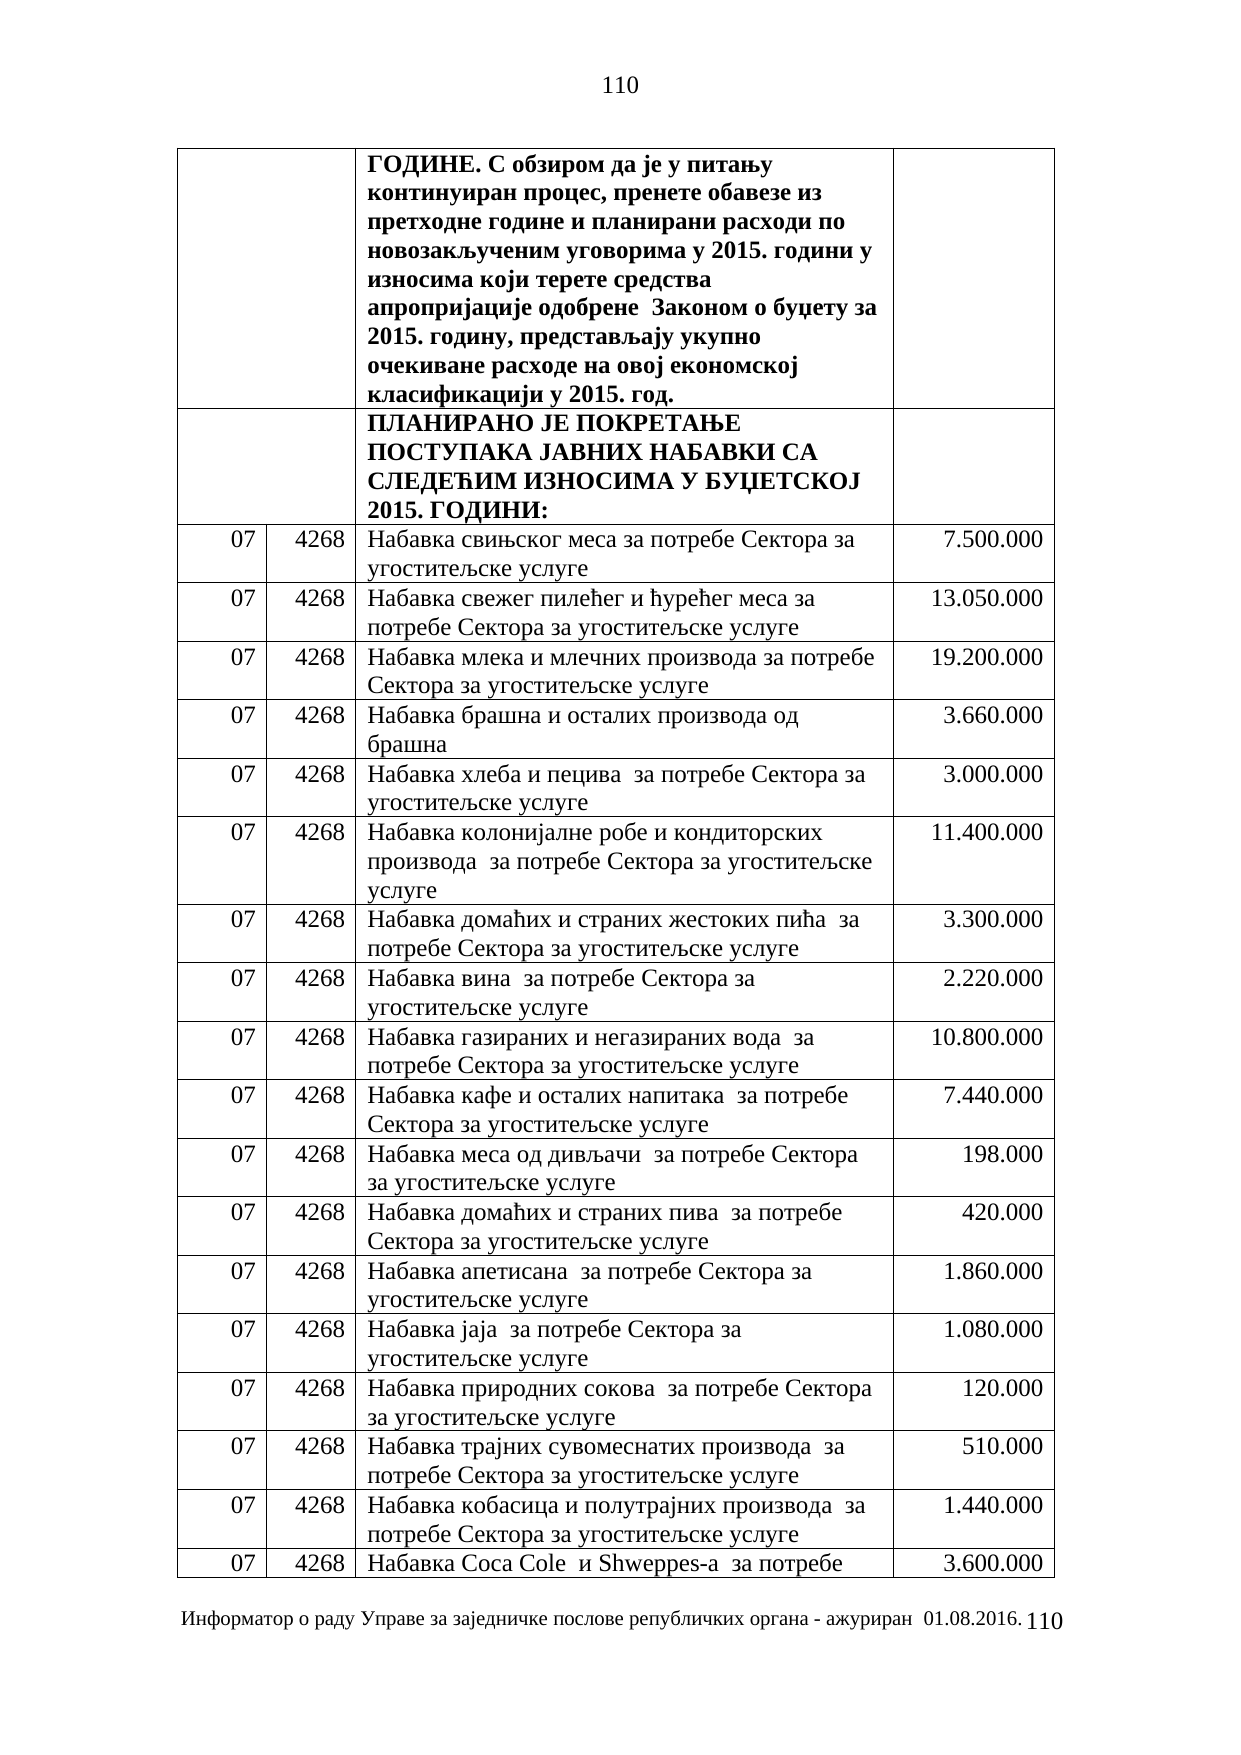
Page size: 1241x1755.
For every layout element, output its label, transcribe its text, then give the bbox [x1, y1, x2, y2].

table_cell Набавка меса од дивљачи за потребе Сектора за угоститељске услуге [356, 1139, 893, 1196]
table_cell Набавка Coca Cole и Shweppes-a за потребе [356, 1549, 893, 1577]
table_cell Набавка трајних сувомеснатих производа за потребе Сектора за угоститељске услуге [356, 1431, 893, 1489]
table_cell 3.600.000 [894, 1549, 1054, 1577]
table_cell Набавка домаћих и страних пива за потребе Сектора за угоститељске услуге [356, 1197, 893, 1255]
table_cell 4268 [267, 1139, 355, 1196]
table_cell 19.200.000 [894, 642, 1054, 699]
table_cell 07 [178, 1490, 266, 1547]
table_cell Набавка млека и млечних производа за потребе Сектора за угоститељске услуге [356, 642, 893, 699]
table_cell ПЛАНИРАНО ЈЕ ПОКРЕТАЊЕ ПОСТУПАКА ЈАВНИХ НАБАВКИ СА СЛЕДЕЋИМ ИЗНОСИМА У БУЏЕТСКОЈ 2015. ГОДИНИ: [356, 409, 893, 523]
table_cell 4268 [267, 642, 355, 699]
table_cell 11.400.000 [894, 817, 1054, 903]
table_cell 07 [178, 583, 266, 641]
table_cell 2.220.000 [894, 963, 1054, 1021]
table_cell 1.080.000 [894, 1314, 1054, 1372]
table_cell 4268 [267, 759, 355, 816]
table_cell 7.500.000 [894, 525, 1054, 582]
table_cell Набавка брашна и осталих производа од брашна [356, 700, 893, 758]
table_cell 07 [178, 759, 266, 816]
table_cell Набавка свежег пилећег и ћурећег меса за потребе Сектора за угоститељске услуге [356, 583, 893, 641]
table_cell 07 [178, 1080, 266, 1138]
table_cell [894, 149, 1054, 407]
table_cell 120.000 [894, 1373, 1054, 1430]
table_cell 07 [178, 700, 266, 758]
table_cell Набавка колонијалне робе и кондиторских производа за потребе Сектора за угоститељске услуге [356, 817, 893, 903]
table_cell 7.440.000 [894, 1080, 1054, 1138]
table_cell 07 [178, 525, 266, 582]
table_cell 4268 [267, 817, 355, 903]
table_cell 4268 [267, 1314, 355, 1372]
table_cell [894, 409, 1054, 523]
table_cell 4268 [267, 525, 355, 582]
table_cell Набавка апетисана за потребе Сектора за угоститељске услуге [356, 1256, 893, 1313]
table_cell [178, 149, 355, 407]
table_cell 4268 [267, 1080, 355, 1138]
table_cell Набавка свињског меса за потребе Сектора за угоститељске услуге [356, 525, 893, 582]
table_cell 4268 [267, 1490, 355, 1547]
table_cell 4268 [267, 1373, 355, 1430]
table_cell 10.800.000 [894, 1022, 1054, 1079]
table_cell 07 [178, 1256, 266, 1313]
table_cell 13.050.000 [894, 583, 1054, 641]
table_cell 07 [178, 1549, 266, 1577]
table_cell 4268 [267, 583, 355, 641]
table_cell 4268 [267, 1549, 355, 1577]
table_cell 07 [178, 905, 266, 962]
table_cell 3.660.000 [894, 700, 1054, 758]
table_cell ГОДИНЕ. С обзиром да је у питању континуиран процес, пренете обавезе из претходне године и планирани расходи по новозакљученим уговорима у 2015. години у износима који терете средства апропријације одобрене Законом о буџету за 2015. годину, представљају укупно очекиване расходе на овој економској класификацији у 2015. год. [356, 149, 893, 407]
table_cell 4268 [267, 1022, 355, 1079]
table_cell 07 [178, 817, 266, 903]
table_cell Набавка кобасица и полутрајних производа за потребе Сектора за угоститељске услуге [356, 1490, 893, 1547]
table_cell 07 [178, 642, 266, 699]
table_cell 1.440.000 [894, 1490, 1054, 1547]
table_cell Набавка вина за потребе Сектора за угоститељске услуге [356, 963, 893, 1021]
table_cell 07 [178, 1197, 266, 1255]
table_cell Набавка природних сокова за потребе Сектора за угоститељске услуге [356, 1373, 893, 1430]
table_cell Набавка хлеба и пецива за потребе Сектора за угоститељске услуге [356, 759, 893, 816]
table_cell 07 [178, 963, 266, 1021]
table_cell 3.000.000 [894, 759, 1054, 816]
table_cell 3.300.000 [894, 905, 1054, 962]
table_cell [178, 409, 355, 523]
table_cell 1.860.000 [894, 1256, 1054, 1313]
table_cell Набавка кафе и осталих напитака за потребе Сектора за угоститељске услуге [356, 1080, 893, 1138]
table_cell 07 [178, 1314, 266, 1372]
table_cell 4268 [267, 1431, 355, 1489]
table_cell 07 [178, 1373, 266, 1430]
table_cell 420.000 [894, 1197, 1054, 1255]
table_cell 07 [178, 1139, 266, 1196]
table_cell 4268 [267, 1256, 355, 1313]
table_cell Набавка јаја за потребе Сектора за угоститељске услуге [356, 1314, 893, 1372]
table_cell 198.000 [894, 1139, 1054, 1196]
table_cell Набавка домаћих и страних жестоких пића за потребе Сектора за угоститељске услуге [356, 905, 893, 962]
table_cell 4268 [267, 905, 355, 962]
table_cell 4268 [267, 963, 355, 1021]
table_cell 07 [178, 1431, 266, 1489]
table_cell 07 [178, 1022, 266, 1079]
table_cell 4268 [267, 700, 355, 758]
table_cell 510.000 [894, 1431, 1054, 1489]
table_cell Набавка газираних и негазираних вода за потребе Сектора за угоститељске услуге [356, 1022, 893, 1079]
table_cell 4268 [267, 1197, 355, 1255]
